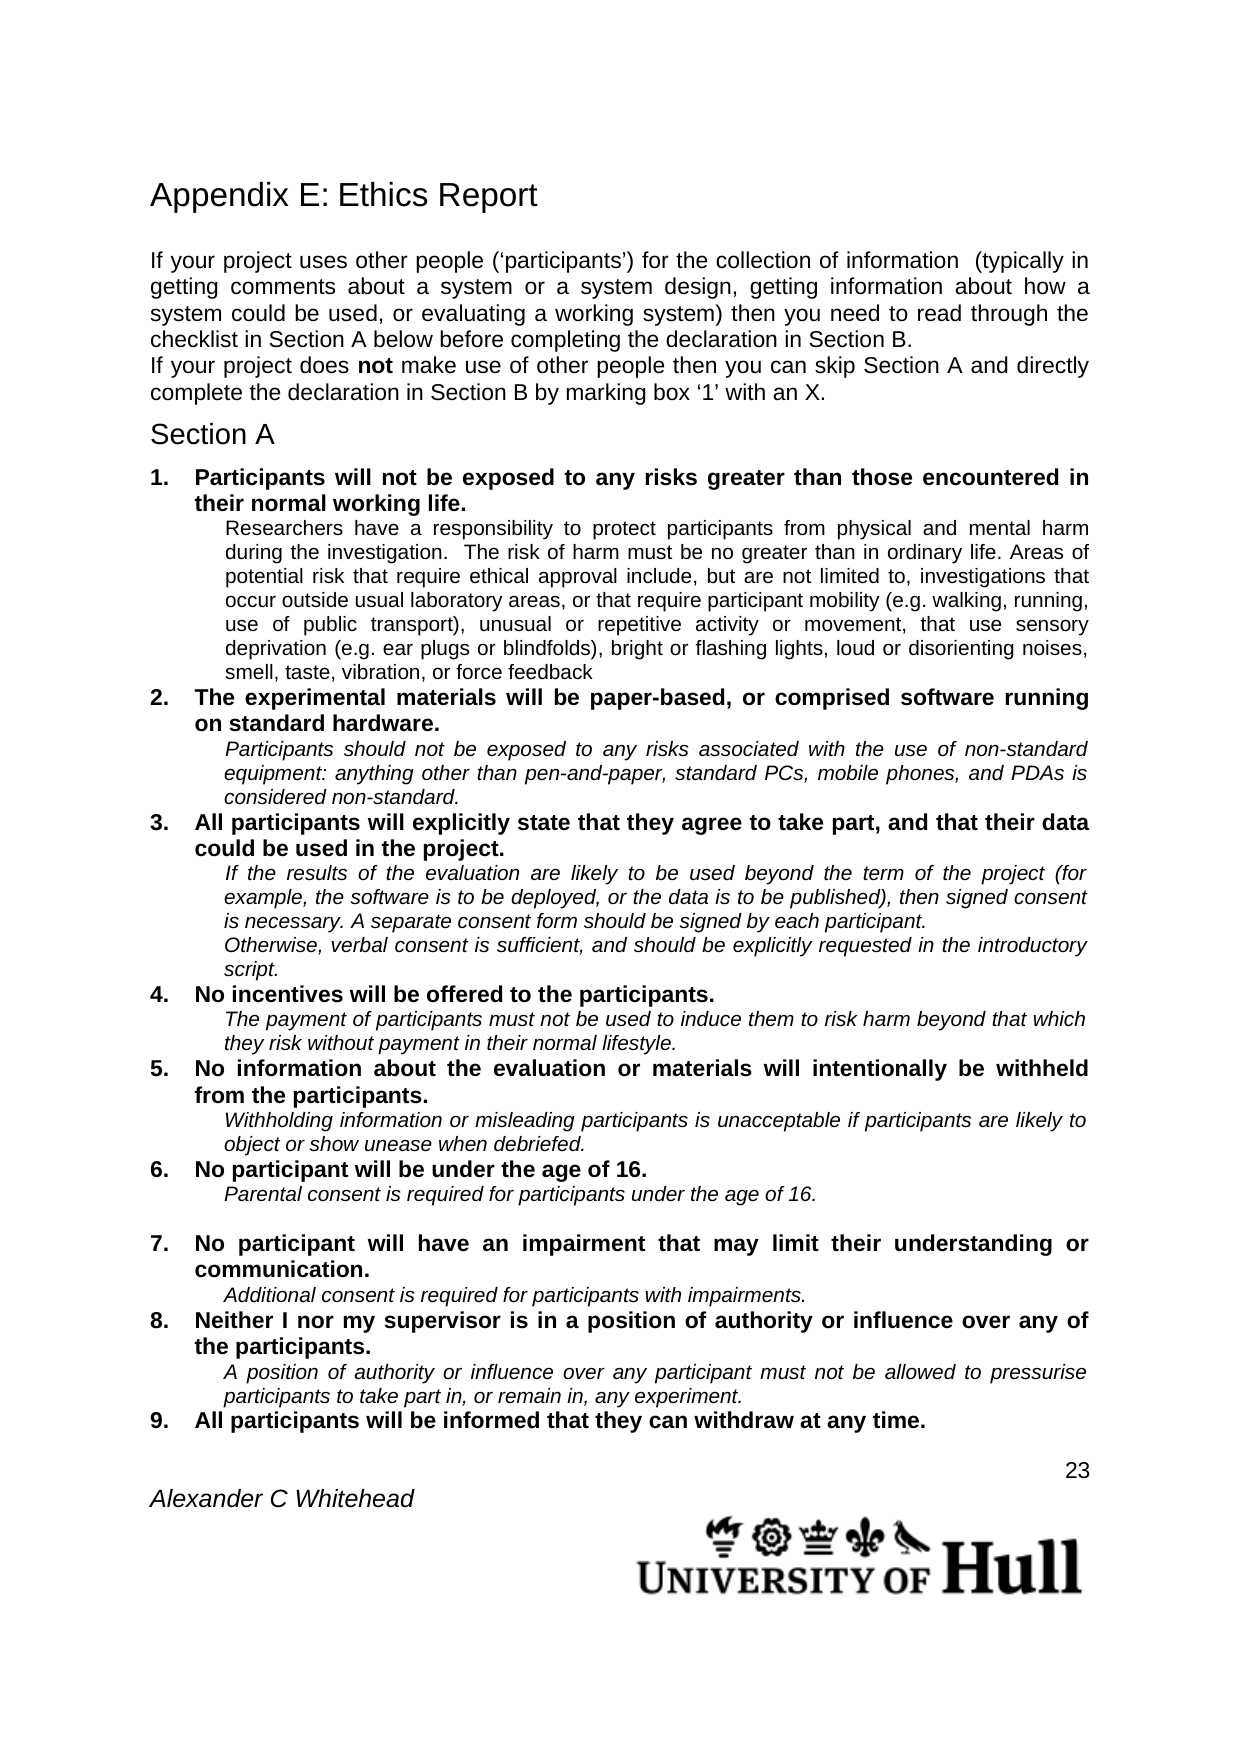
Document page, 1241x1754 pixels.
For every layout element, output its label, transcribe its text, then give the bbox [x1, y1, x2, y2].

text 3. All participants will explicitly state that they agree to take part, and that their data could be used in the project. [150, 808, 1090, 861]
text If your project does not make use of other people then you can skip Section A and directly complete the declaration in Section B by marking box ‘1’ with an X. [150, 352, 1090, 405]
text Otherwise, verbal consent is sufficient, and should be explicitly requested in the introductory script. [224, 933, 1090, 981]
text Parental consent is required for participants under the age of 16. [224, 1182, 1090, 1206]
text Researchers have a responsibility to protect participants from physical and mental harm during the investigation. The risk of harm must be no greater than in ordinary life. Areas of potential risk that require ethical approval include, but are not limited to, investigations that occur outside usual laboratory areas, or that require participant mobility (e.g. walking, running, use of public transport), unusual or repetitive activity or movement, that use sensory deprivation (e.g. ear plugs or blindfolds), bright or flashing lights, loud or disorienting noises, smell, taste, vibration, or force feedback [225, 516, 1090, 684]
text 1. Participants will not be exposed to any risks greater than those encountered in their normal working life. [150, 463, 1090, 516]
text If the results of the evaluation are likely to be used beyond the term of the project (for example, the software is to be deployed, or the data is to be published), then signed consent is necessary. A separate consent form should be signed by each participant. [224, 861, 1090, 933]
text Withholding information or misleading participants is unacceptable if participants are likely to object or show unease when debriefed. [224, 1108, 1090, 1156]
text Participants should not be exposed to any risks associated with the use of non-standard equipment: anything other than pen-and-paper, standard PCs, mobile phones, and PDAs is considered non-standard. [224, 737, 1090, 808]
text The payment of participants must not be used to induce them to risk harm beyond that which they risk without payment in their normal lifestyle. [224, 1007, 1090, 1055]
subtitle Ethics Report [150, 175, 1090, 213]
text 4. No incentives will be offered to the participants. [150, 981, 1090, 1007]
text Additional consent is required for participants with impairments. [224, 1283, 1090, 1307]
text 6. No participant will be under the age of 16. [150, 1156, 1090, 1182]
text If your project uses other people (‘participants’) for the collection of information (typically in getting comments about a system or a system design, getting information about how a system could be used, or evaluating a working system) then you need to read through the checklist in Section A below before completing the declaration in Section B. [150, 247, 1090, 352]
text 2. The experimental materials will be paper-based, or comprised software running on standard hardware. [150, 684, 1090, 737]
subtitle Section A [150, 417, 1090, 451]
text 5. No information about the evaluation or materials will intentionally be withheld from the participants. [150, 1055, 1090, 1108]
text 7. No participant will have an impairment that may limit their understanding or communication. [150, 1230, 1090, 1283]
text A position of authority or influence over any participant must not be allowed to pressurise participants to take part in, or remain in, any experiment. [224, 1359, 1090, 1407]
text 8. Neither I nor my supervisor is in a position of authority or influence over any of the participants. [150, 1307, 1090, 1359]
text 9. All participants will be informed that they can withdraw at any time. [150, 1407, 1090, 1434]
